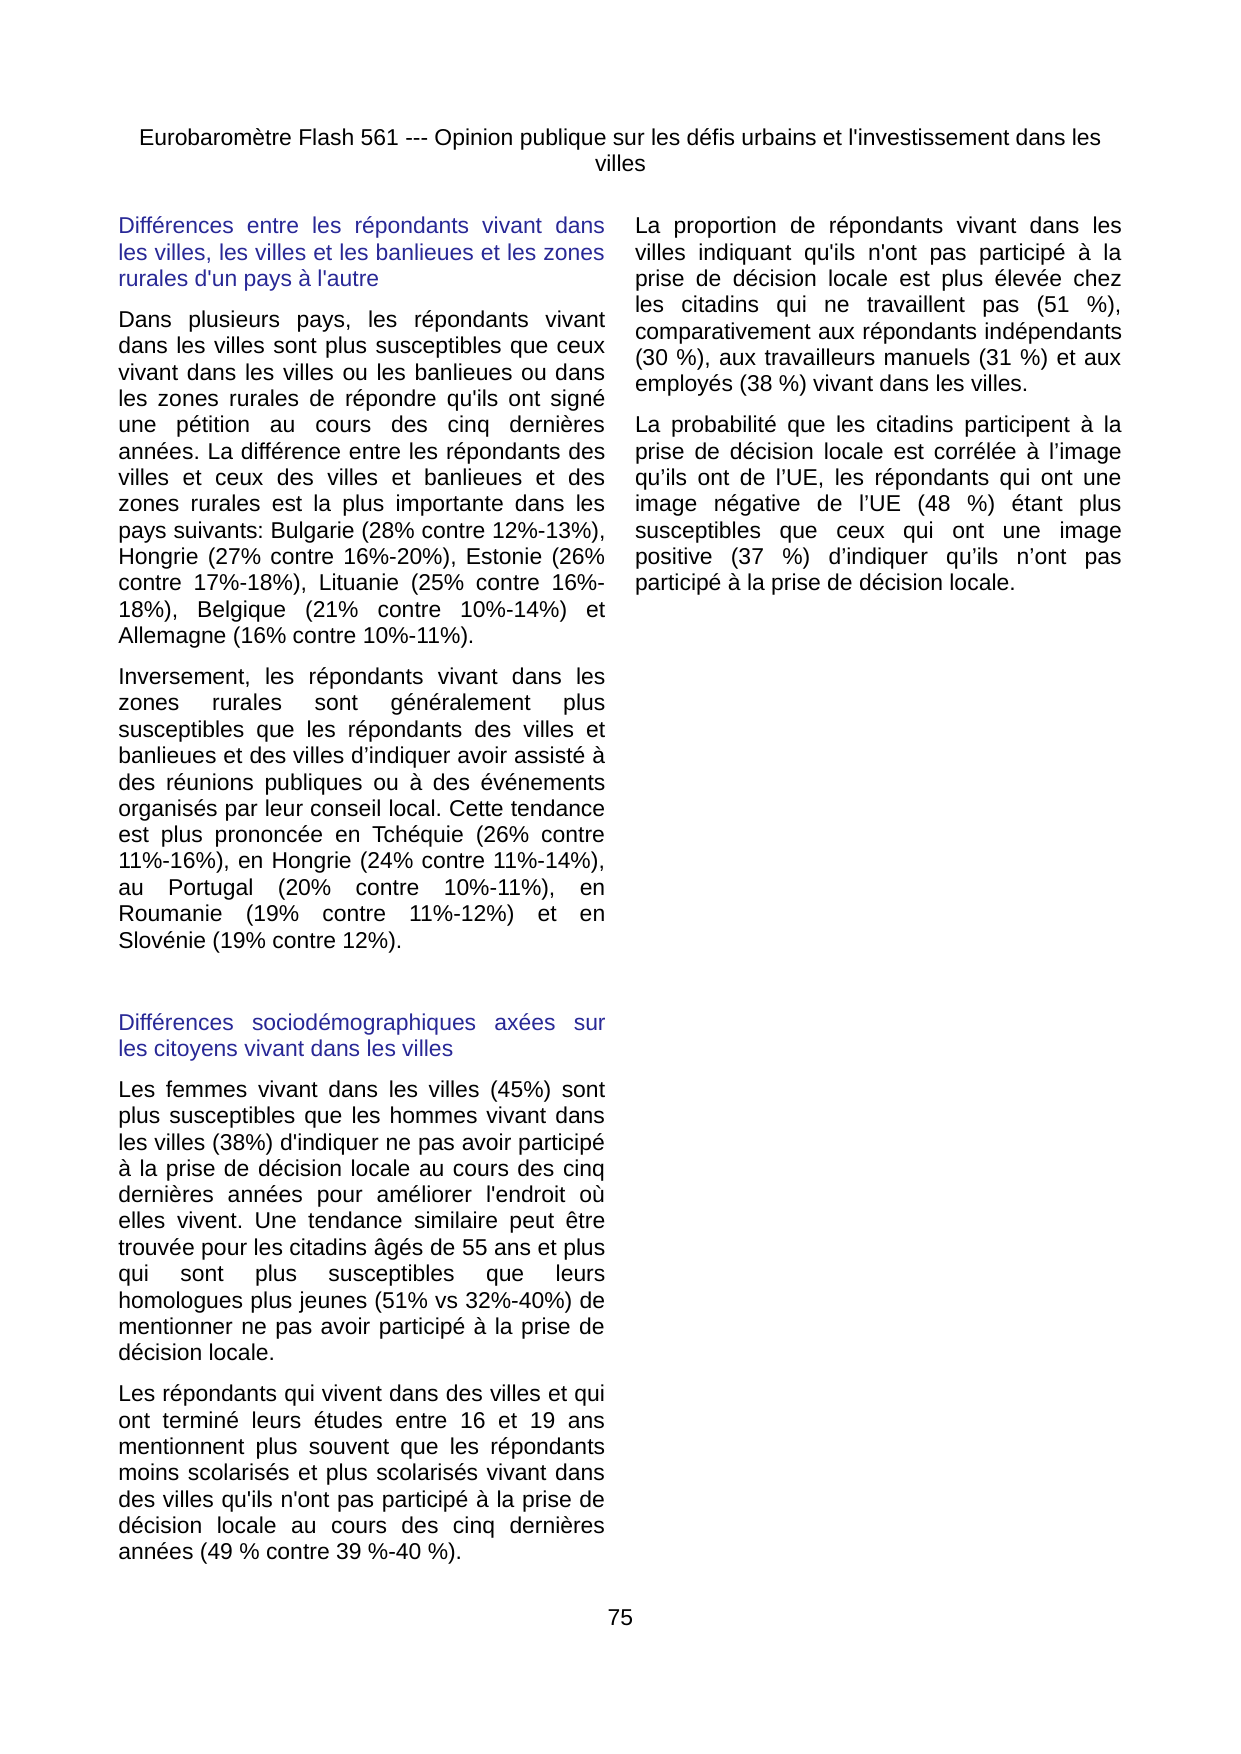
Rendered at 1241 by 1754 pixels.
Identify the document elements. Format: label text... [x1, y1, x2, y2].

text La probabilité que les citadins participent à la prise de décision locale est corrélée à l’image qu’ils ont de l’UE, les répondants qui ont une image négative de l’UE (48 %) étant plus susceptibles que ceux qui ont une image positive (37 %) d’indiquer qu’ils n’ont pas participé à la prise de décision locale. [635, 411, 1122, 596]
text Différences sociodémographiques axées sur les citoyens vivant dans les villes [118, 1008, 605, 1061]
text Différences entre les répondants vivant dans les villes, les villes et les banlieues et les zones rurales d'un pays à l'autre [118, 212, 605, 291]
text Dans plusieurs pays, les répondants vivant dans les villes sont plus susceptibles que ceux vivant dans les villes ou les banlieues ou dans les zones rurales de répondre qu'ils ont signé une pétition au cours des cinq dernières années. La différence entre les répondants des villes et ceux des villes et banlieues et des zones rurales est la plus importante dans les pays suivants: Bulgarie (28% contre 12%-13%), Hongrie (27% contre 16%-20%), Estonie (26% contre 17%-18%), Lituanie (25% contre 16%-18%), Belgique (21% contre 10%-14%) et Allemagne (16% contre 10%-11%). [118, 306, 605, 648]
text Inversement, les répondants vivant dans les zones rurales sont généralement plus susceptibles que les répondants des villes et banlieues et des villes d’indiquer avoir assisté à des réunions publiques ou à des événements organisés par leur conseil local. Cette tendance est plus prononcée en Tchéquie (26% contre 11%-16%), en Hongrie (24% contre 11%-14%), au Portugal (20% contre 10%-11%), en Roumanie (19% contre 11%-12%) et en Slovénie (19% contre 12%). [118, 663, 605, 953]
text Les femmes vivant dans les villes (45%) sont plus susceptibles que les hommes vivant dans les villes (38%) d'indiquer ne pas avoir participé à la prise de décision locale au cours des cinq dernières années pour améliorer l'endroit où elles vivent. Une tendance similaire peut être trouvée pour les citadins âgés de 55 ans et plus qui sont plus susceptibles que leurs homologues plus jeunes (51% vs 32%-40%) de mentionner ne pas avoir participé à la prise de décision locale. [118, 1076, 605, 1366]
text La proportion de répondants vivant dans les villes indiquant qu'ils n'ont pas participé à la prise de décision locale est plus élevée chez les citadins qui ne travaillent pas (51 %), comparativement aux répondants indépendants (30 %), aux travailleurs manuels (31 %) et aux employés (38 %) vivant dans les villes. [635, 212, 1122, 397]
text Les répondants qui vivent dans des villes et qui ont terminé leurs études entre 16 et 19 ans mentionnent plus souvent que les répondants moins scolarisés et plus scolarisés vivant dans des villes qu'ils n'ont pas participé à la prise de décision locale au cours des cinq dernières années (49 % contre 39 %-40 %). [118, 1380, 605, 1565]
